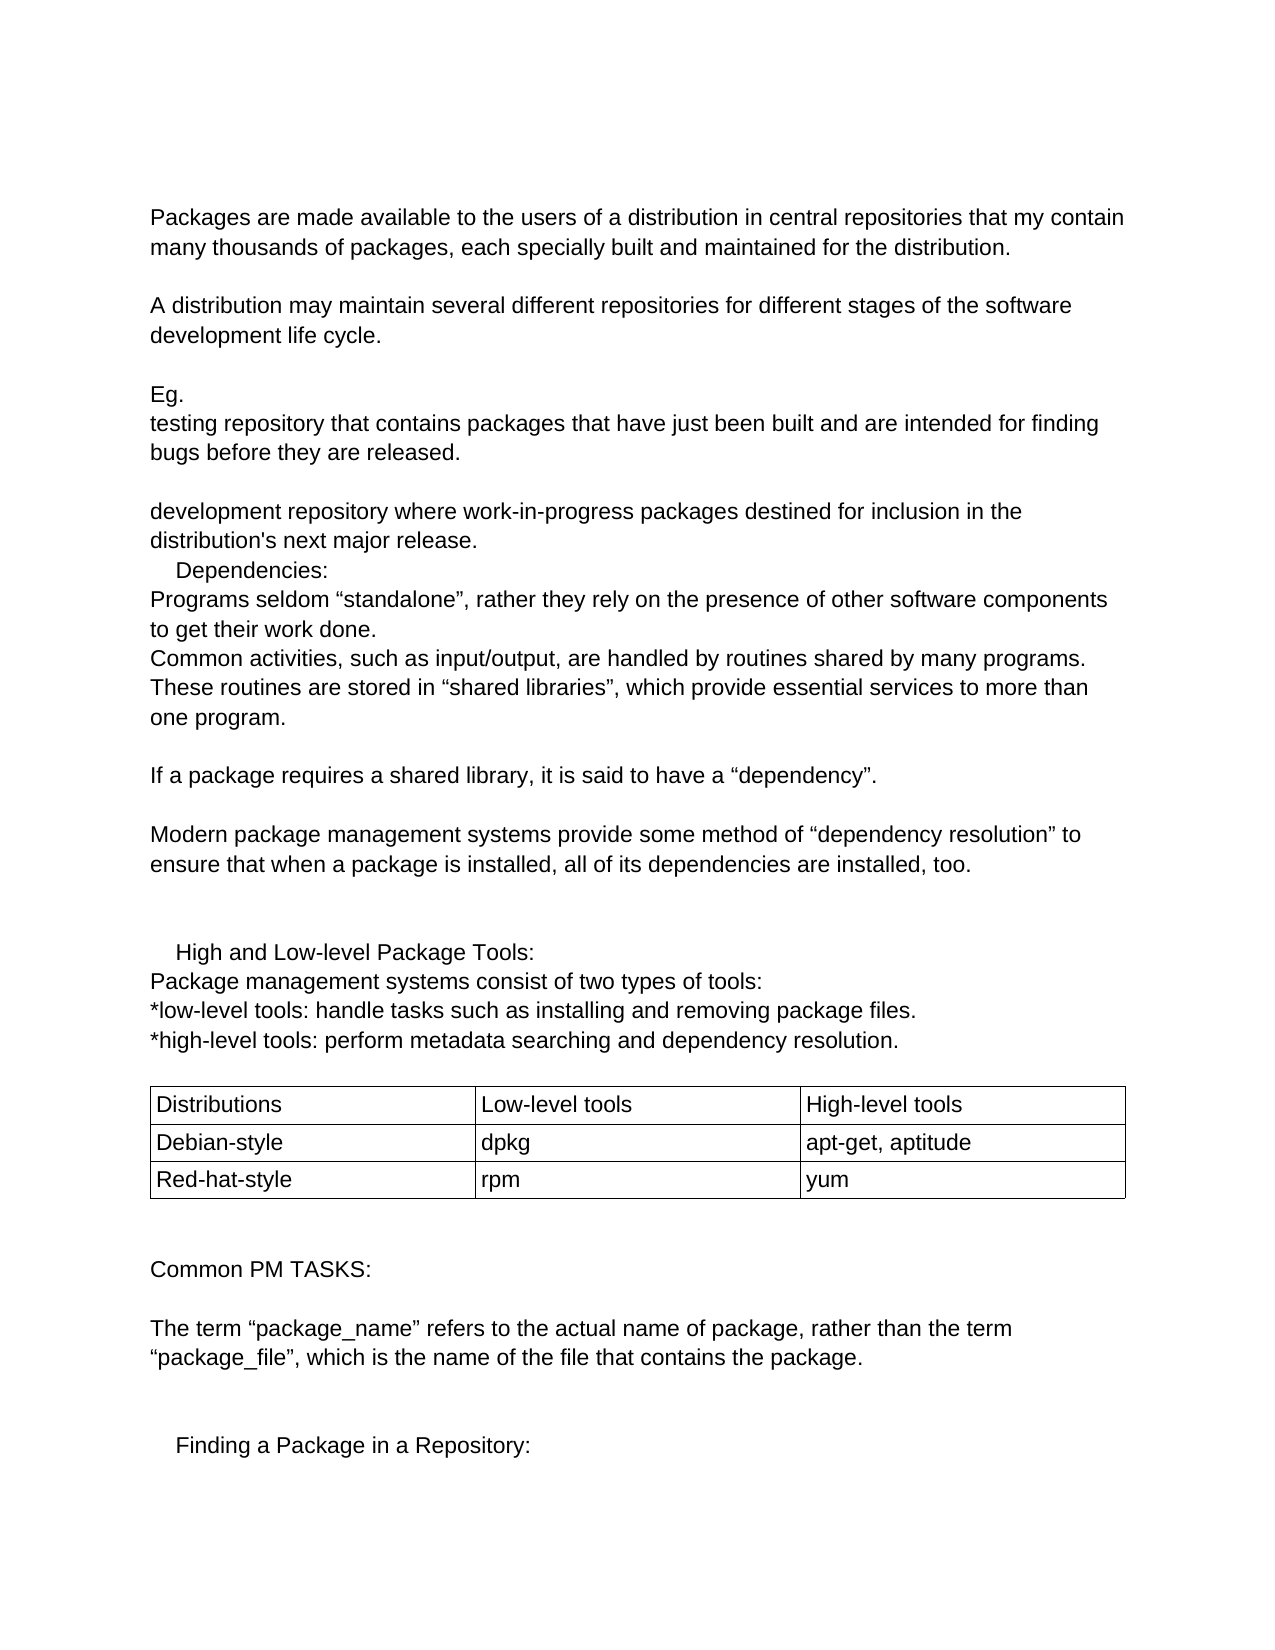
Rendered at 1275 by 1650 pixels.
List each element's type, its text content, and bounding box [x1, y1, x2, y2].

text Common PM TASKS: [150, 1257, 1125, 1282]
text The term “package_name” refers to the actual name of package, rather than the term “package_file”, which is the name of the file that contains the package. [150, 1316, 1125, 1371]
text Finding a Package in a Repository: [150, 1433, 1125, 1459]
text Dependencies: [150, 558, 1125, 583]
text Packages are made available to the users of a distribution in central repositories that my contain many thousands of packages, each specially built and maintained for the distribution. [150, 205, 1125, 260]
text These routines are stored in “shared libraries”, which provide essential services to more than one program. [150, 675, 1125, 730]
table_cell Red-hat-style [151, 1162, 475, 1198]
text *high-level tools: perform metadata searching and dependency resolution. [150, 1028, 1125, 1053]
table_cell yum [801, 1162, 1125, 1198]
table_cell dpkg [476, 1125, 800, 1161]
table_header High-level tools [801, 1087, 1125, 1123]
text High and Low-level Package Tools: [150, 939, 1125, 965]
text testing repository that contains packages that have just been built and are intended for finding bugs before they are released. [150, 411, 1125, 466]
table_cell apt-get, aptitude [801, 1125, 1125, 1161]
text Modern package management systems provide some method of “dependency resolution” to ensure that when a package is installed, all of its dependencies are installed, too. [150, 822, 1125, 877]
text If a package requires a shared library, it is said to have a “dependency”. [150, 763, 1125, 789]
text Eg. [150, 381, 1125, 407]
text *low-level tools: handle tasks such as installing and removing package files. [150, 998, 1125, 1024]
table_cell Debian-style [151, 1125, 475, 1161]
text Common activities, such as input/output, are handled by routines shared by many programs. [150, 646, 1125, 671]
text development repository where work-in-progress packages destined for inclusion in the distribution's next major release. [150, 499, 1125, 554]
table_header Low-level tools [476, 1087, 800, 1123]
table_header Distributions [151, 1087, 475, 1123]
text Programs seldom “standalone”, rather they rely on the presence of other software components to get their work done. [150, 587, 1125, 642]
text A distribution may maintain several different repositories for different stages of the software development life cycle. [150, 293, 1125, 348]
table_cell rpm [476, 1162, 800, 1198]
text Package management systems consist of two types of tools: [150, 969, 1125, 994]
